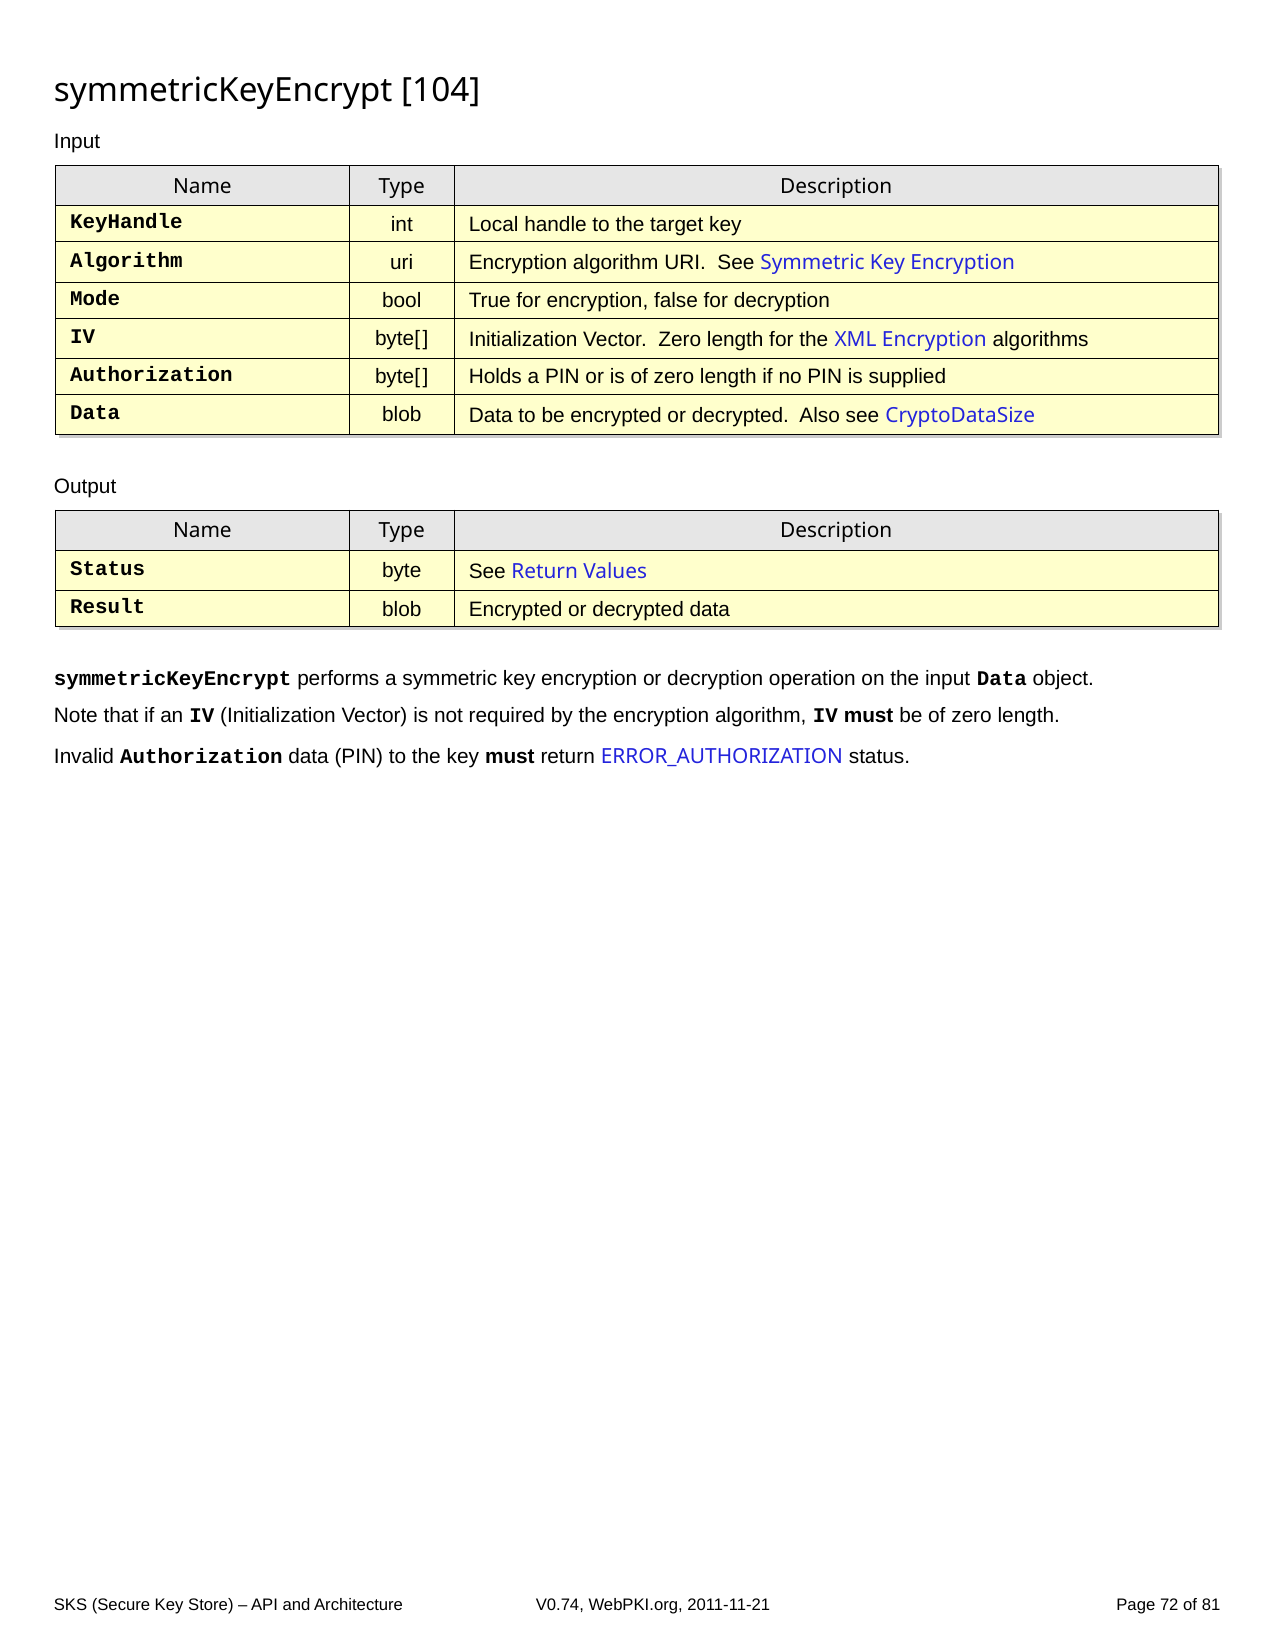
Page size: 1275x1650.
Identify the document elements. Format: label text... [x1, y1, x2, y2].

table_cell Encryption algorithm URI. See Symmetric Key Encryption ‎ [455, 242, 1218, 282]
table_cell Holds a PIN or is of zero length if no PIN is supplied [455, 359, 1218, 394]
table_cell See Return Values [455, 551, 1218, 590]
table_cell Encrypted or decrypted data [455, 591, 1218, 626]
table_header Description [455, 511, 1218, 550]
table_cell Algorithm [56, 242, 349, 282]
table_cell blob [350, 591, 454, 626]
text symmetricKeyEncrypt performs a symmetric key encryption or decryption operation on the input Data object. [54, 666, 1221, 691]
table_cell KeyHandle [56, 206, 349, 241]
table_header Type [350, 166, 454, 205]
subtitle symmetricKeyEncrypt [104] [54, 66, 1221, 111]
table_header Name [56, 511, 349, 550]
text Input [54, 129, 1221, 153]
table_cell uri [350, 242, 454, 282]
table_cell Local handle to the target key [455, 206, 1218, 241]
table_cell Status [56, 551, 349, 590]
table_header Type [350, 511, 454, 550]
table_cell Result [56, 591, 349, 626]
table_cell Data to be encrypted or decrypted. Also see CryptoDataSize [455, 395, 1218, 434]
table_cell Authorization [56, 359, 349, 394]
text Output [54, 474, 1221, 498]
table_header Name [56, 166, 349, 205]
table_cell bool [350, 283, 454, 318]
table_header Description [455, 166, 1218, 205]
text Invalid Authorization data (PIN) to the key must return ERROR_AUTHORIZATION status. [54, 741, 1221, 769]
table_cell byte⁮[ ] [350, 359, 454, 394]
table_cell IV [56, 319, 349, 358]
table_cell blob [350, 395, 454, 434]
table_cell True for encryption, false for decryption [455, 283, 1218, 318]
text Note that if an IV (Initialization Vector) is not required by the encryption algorithm, IV must be of zero length. [54, 703, 1221, 729]
table_cell byte [350, 551, 454, 590]
table_cell byte⁮[ ] [350, 319, 454, 358]
table_cell Initialization Vector. Zero length for the XML Encryption algorithms [455, 319, 1218, 358]
table_cell int [350, 206, 454, 241]
table_cell Mode [56, 283, 349, 318]
table_cell Data [56, 395, 349, 434]
